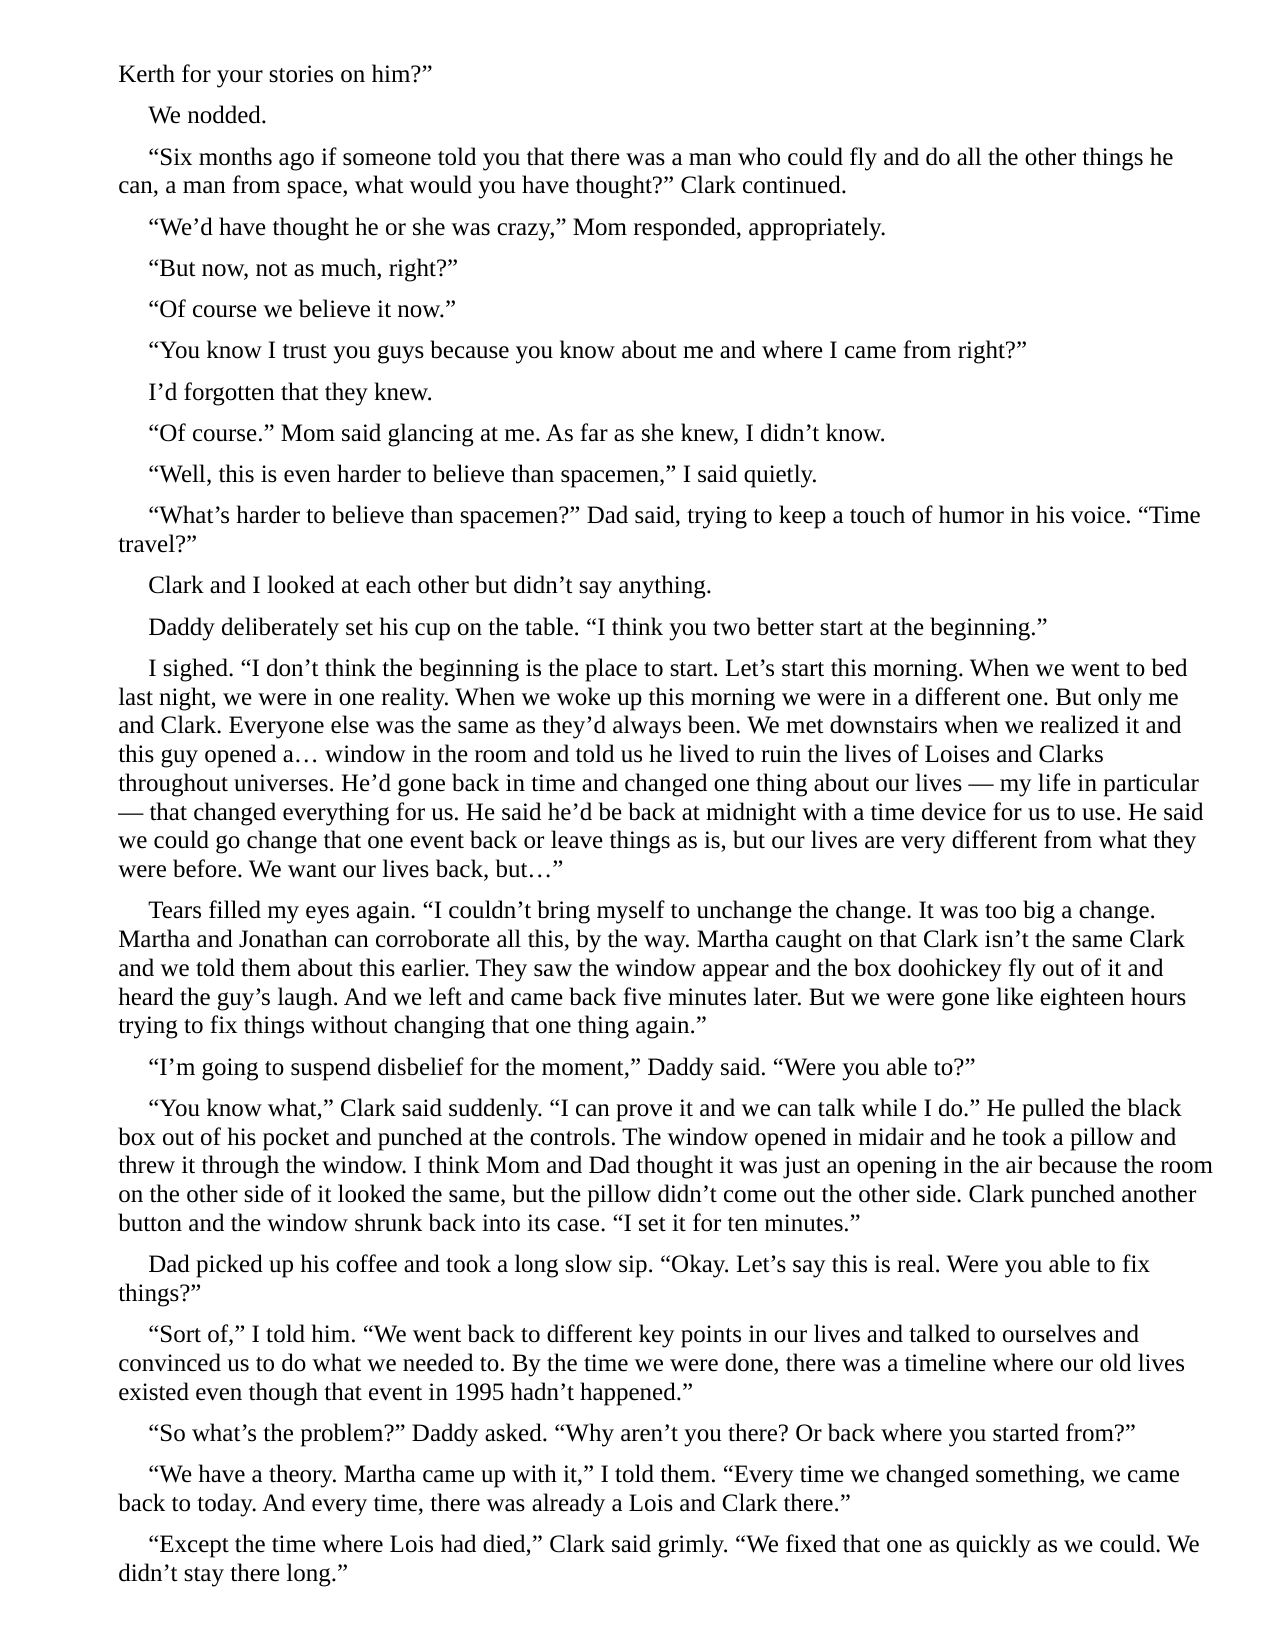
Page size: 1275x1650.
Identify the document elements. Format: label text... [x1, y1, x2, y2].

text Daddy deliberately set his cup on the table. “I think you two better start at the beginning.” [118, 612, 1216, 640]
text We nodded. [118, 100, 1216, 129]
text Tears filled my eyes again. “I couldn’t bring myself to unchange the change. It was too big a change. Martha and Jonathan can corroborate all this, by the way. Martha caught on that Clark isn’t the same Clark and we told them about this earlier. They saw the window appear and the box doohickey fly out of it and heard the guy’s laugh. And we left and came back five minutes later. But we were gone like eighteen hours trying to fix things without changing that one thing again.” [118, 895, 1216, 1039]
text “Of course.” Mom said glancing at me. As far as she knew, I didn’t know. [118, 418, 1216, 447]
text Dad picked up his coffee and took a long slow sip. “Okay. Let’s say this is real. Were you able to fix things?” [118, 1249, 1216, 1307]
text “Well, this is even harder to believe than spacemen,” I said quietly. [118, 459, 1216, 488]
text “I’m going to suspend disbelief for the moment,” Daddy said. “Were you able to?” [118, 1052, 1216, 1080]
text “You know I trust you guys because you know about me and where I came from right?” [118, 335, 1216, 364]
text Clark and I looked at each other but didn’t say anything. [118, 570, 1216, 599]
text “Except the time where Lois had died,” Clark said grimly. “We fixed that one as quickly as we could. We didn’t stay there long.” [118, 1529, 1216, 1587]
text “We have a theory. Martha came up with it,” I told them. “Every time we changed something, we came back to today. And every time, there was already a Lois and Clark there.” [118, 1459, 1216, 1517]
text I sighed. “I don’t think the beginning is the place to start. Let’s start this morning. When we went to bed last night, we were in one reality. When we woke up this morning we were in a different one. But only me and Clark. Everyone else was the same as they’d always been. We met downstairs when we realized it and this guy opened a… window in the room and told us he lived to ruin the lives of Loises and Clarks throughout universes. He’d gone back in time and changed one thing about our lives — my life in particular — that changed everything for us. He said he’d be back at midnight with a time device for us to use. He said we could go change that one event back or leave things as is, but our lives are very different from what they were before. We want our lives back, but…” [118, 653, 1216, 883]
text “We’d have thought he or she was crazy,” Mom responded, appropriately. [118, 212, 1216, 240]
text “So what’s the problem?” Daddy asked. “Why aren’t you there? Or back where you started from?” [118, 1418, 1216, 1447]
text I’d forgotten that they knew. [118, 377, 1216, 405]
text “You know what,” Clark said suddenly. “I can prove it and we can talk while I do.” He pulled the black box out of his pocket and punched at the controls. The window opened in midair and he took a pillow and threw it through the window. I think Mom and Dad thought it was just an opening in the air because the room on the other side of it looked the same, but the pillow didn’t come out the other side. Clark punched another button and the window shrunk back into its case. “I set it for ten minutes.” [118, 1093, 1216, 1237]
text “Six months ago if someone told you that there was a man who could fly and do all the other things he can, a man from space, what would you have thought?” Clark continued. [118, 142, 1216, 199]
text “But now, not as much, right?” [118, 253, 1216, 282]
text “What’s harder to believe than spacemen?” Dad said, trying to keep a touch of humor in his voice. “Time travel?” [118, 500, 1216, 558]
text “Of course we believe it now.” [118, 294, 1216, 323]
text Kerth for your stories on him?” [118, 59, 1216, 88]
text “Sort of,” I told him. “We went back to different key points in our lives and talked to ourselves and convinced us to do what we needed to. By the time we were done, there was a timeline where our old lives existed even though that event in 1995 hadn’t happened.” [118, 1319, 1216, 1405]
